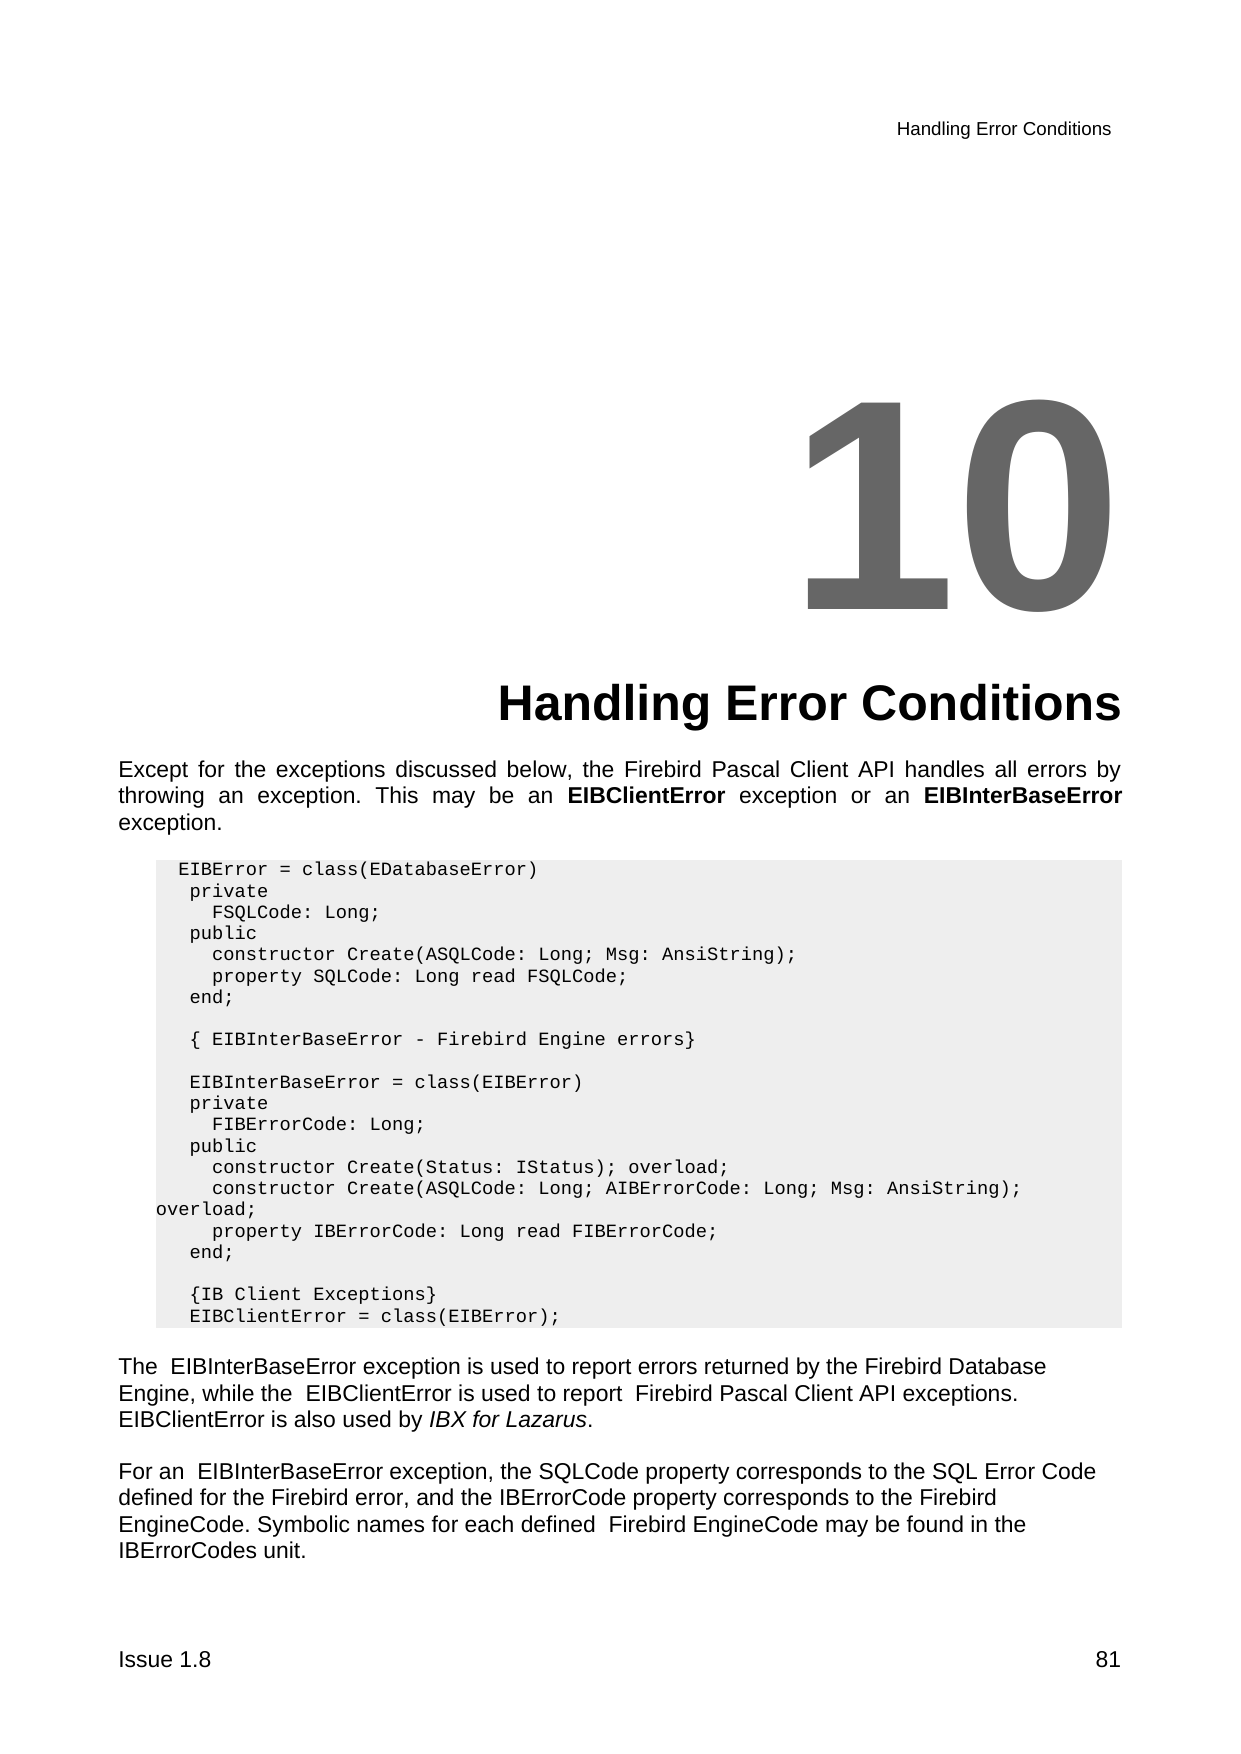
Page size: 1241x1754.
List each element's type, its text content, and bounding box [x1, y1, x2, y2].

text constructor Create(ASQLCode: Long; Msg: AnsiString); [156, 945, 1122, 966]
text {IB Client Exceptions} [156, 1285, 1122, 1306]
text public [156, 924, 1122, 945]
text The EIBInterBaseError exception is used to report errors returned by the Firebird Database Engine, while the EIBClientError is used to report Firebird Pascal Client API exceptions. EIBClientError is also used by IBX for Lazarus. [118, 1353, 1122, 1432]
subtitle Handling Error Conditions [81, 328, 1122, 731]
text EIBInterBaseError = class(EIBError) [156, 1073, 1122, 1094]
text constructor Create(ASQLCode: Long; AIBErrorCode: Long; Msg: AnsiString); overload; [156, 1179, 1122, 1221]
text For an EIBInterBaseError exception, the SQLCode property corresponds to the SQL Error Code defined for the Firebird error, and the IBErrorCode property corresponds to the Firebird EngineCode. Symbolic names for each defined Firebird EngineCode may be found in the IBErrorCodes unit. [118, 1458, 1122, 1563]
text EIBClientError = class(EIBError); [156, 1306, 1122, 1328]
text constructor Create(Status: IStatus); overload; [156, 1158, 1122, 1179]
text end; [156, 1243, 1122, 1264]
text EIBError = class(EDatabaseError) [156, 860, 1122, 881]
text Except for the exceptions discussed below, the Firebird Pascal Client API handles all errors by throwing an exception. This may be an EIBClientError exception or an EIBInterBaseError exception. [118, 756, 1122, 835]
text public [156, 1136, 1122, 1158]
text property IBErrorCode: Long read FIBErrorCode; [156, 1221, 1122, 1243]
text end; [156, 988, 1122, 1009]
text FSQLCode: Long; [156, 903, 1122, 924]
text FIBErrorCode: Long; [156, 1115, 1122, 1136]
text private [156, 881, 1122, 903]
text private [156, 1094, 1122, 1115]
text { EIBInterBaseError - Firebird Engine errors} [156, 1030, 1122, 1051]
text property SQLCode: Long read FSQLCode; [156, 966, 1122, 988]
